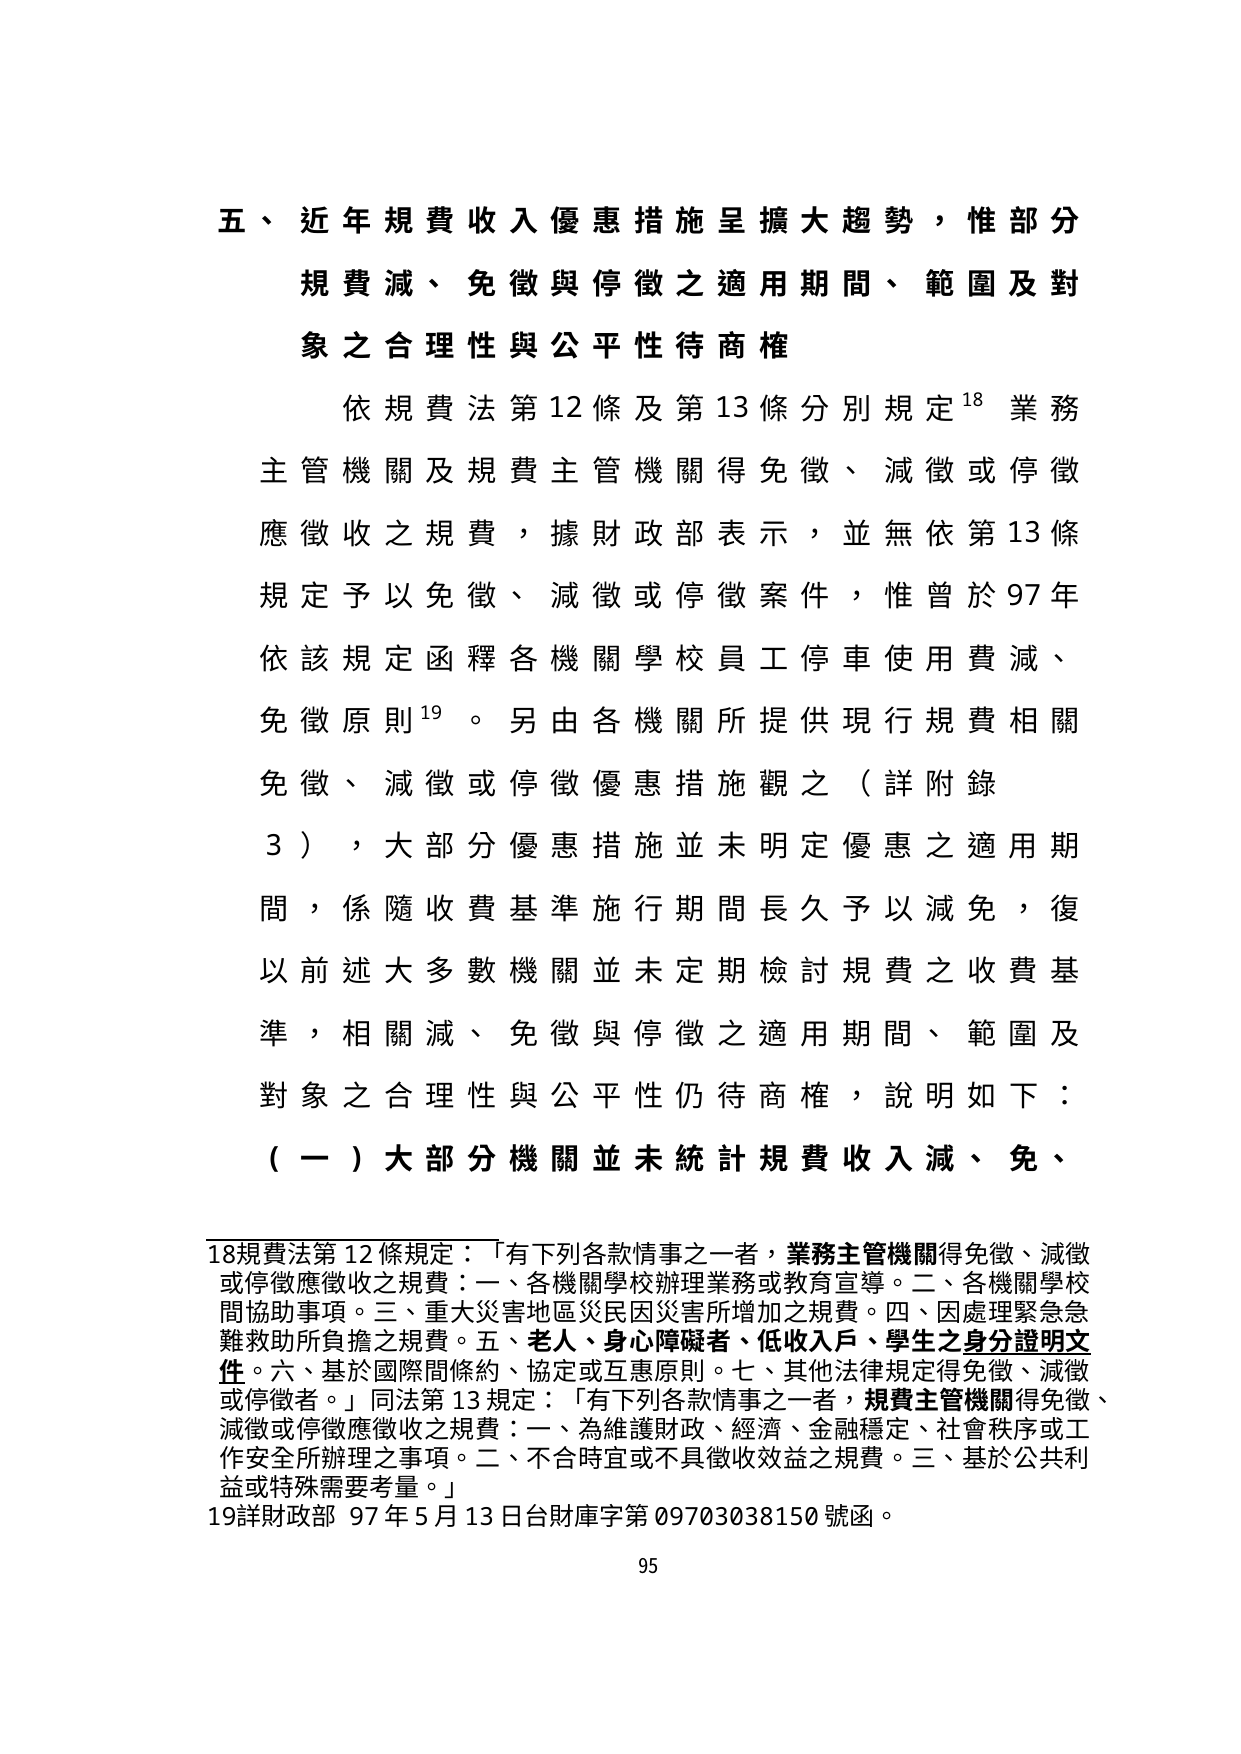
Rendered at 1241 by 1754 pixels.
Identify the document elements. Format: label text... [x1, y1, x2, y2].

text (一)大部分機關並未統計規費收入減、免、 [241, 1115, 1086, 1177]
text 依規費法第12條及第13條分別規定業務主管機關及規費主管機關得免徵、減徵或停徵應徵收之規費，據財政部表示，並無依第13條規定予以免徵、減徵或停徵案件，惟曾於97年依該規定函釋各機關學校員工停車使用費減、免徵原則。另由各機關所提供現行規費相關免徵、減徵或停徵優惠措施觀之（詳附錄3），大部分優惠措施並未明定優惠之適用期間，係隨收費基準施行期間長久予以減免，復以前述大多數機關並未定期檢討規費之收費基準，相關減、免徵與停徵之適用期間、範圍及對象之合理性與公平性仍待商榷，說明如下： [241, 365, 1086, 1115]
text 詳財政部 97年5月13日台財庫字第09703038150號函。 [206, 1502, 1091, 1532]
text 規費法第12條規定：「有下列各款情事之一者，業務主管機關得免徵、減徵或停徵應徵收之規費：一、各機關學校辦理業務或教育宣導。二、各機關學校間協助事項。三、重大災害地區災民因災害所增加之規費。四、因處理緊急急難救助所負擔之規費。五、老人、身心障礙者、低收入戶、學生之身分證明文件。六、基於國際間條約、協定或互惠原則。七、其他法律規定得免徵、減徵或停徵者。」同法第13規定：「有下列各款情事之一者，規費主管機關得免徵、減徵或停徵應徵收之規費：一、為維護財政、經濟、金融穩定、社會秩序或工作安全所辦理之事項。二、不合時宜或不具徵收效益之規費。三、基於公共利益或特殊需要考量。」 [206, 1240, 1091, 1502]
text 五、近年規費收入優惠措施呈擴大趨勢，惟部分規費減、免徵與停徵之適用期間、範圍及對象之合理性與公平性待商榷 [211, 177, 1086, 365]
